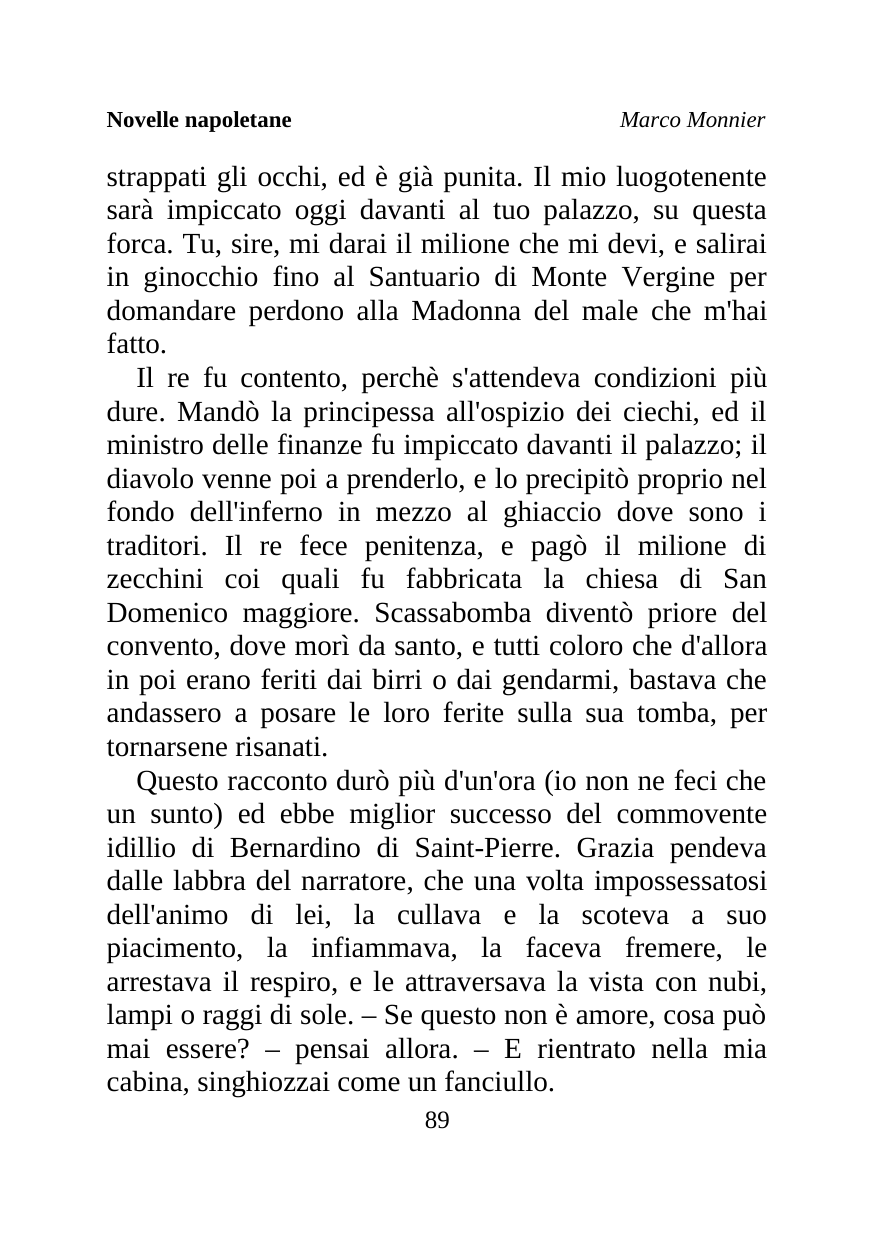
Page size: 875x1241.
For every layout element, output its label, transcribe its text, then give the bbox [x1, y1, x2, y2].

text Questo racconto durò più d'un'ora (io non ne feci che un sunto) ed ebbe miglior successo del commovente idillio di Bernardino di Saint-Pierre. Grazia pendeva dalle labbra del narratore, che una volta impossessatosi dell'animo di lei, la cullava e la scoteva a suo piacimento, la infiammava, la faceva fremere, le arrestava il respiro, e le attraversava la vista con nubi, lampi o raggi di sole. – Se questo non è amore, cosa può mai essere? – pensai allora. – E rientrato nella mia cabina, singhiozzai come un fanciullo. [106, 763, 768, 1098]
text strappati gli occhi, ed è già punita. Il mio luogotenente sarà impiccato oggi davanti al tuo palazzo, su questa forca. Tu, sire, mi darai il milione che mi devi, e salirai in ginocchio fino al Santuario di Monte Vergine per domandare perdono alla Madonna del male che m'hai fatto. [106, 159, 768, 360]
text Il re fu contento, perchè s'attendeva condizioni più dure. Mandò la principessa all'ospizio dei ciechi, ed il ministro delle finanze fu impiccato davanti il palazzo; il diavolo venne poi a prenderlo, e lo precipitò proprio nel fondo dell'inferno in mezzo al ghiaccio dove sono i traditori. Il re fece penitenza, e pagò il milione di zecchini coi quali fu fabbricata la chiesa di San Domenico maggiore. Scassabomba diventò priore del convento, dove morì da santo, e tutti coloro che d'allora in poi erano feriti dai birri o dai gendarmi, bastava che andassero a posare le loro ferite sulla sua tomba, per tornarsene risanati. [106, 360, 768, 763]
